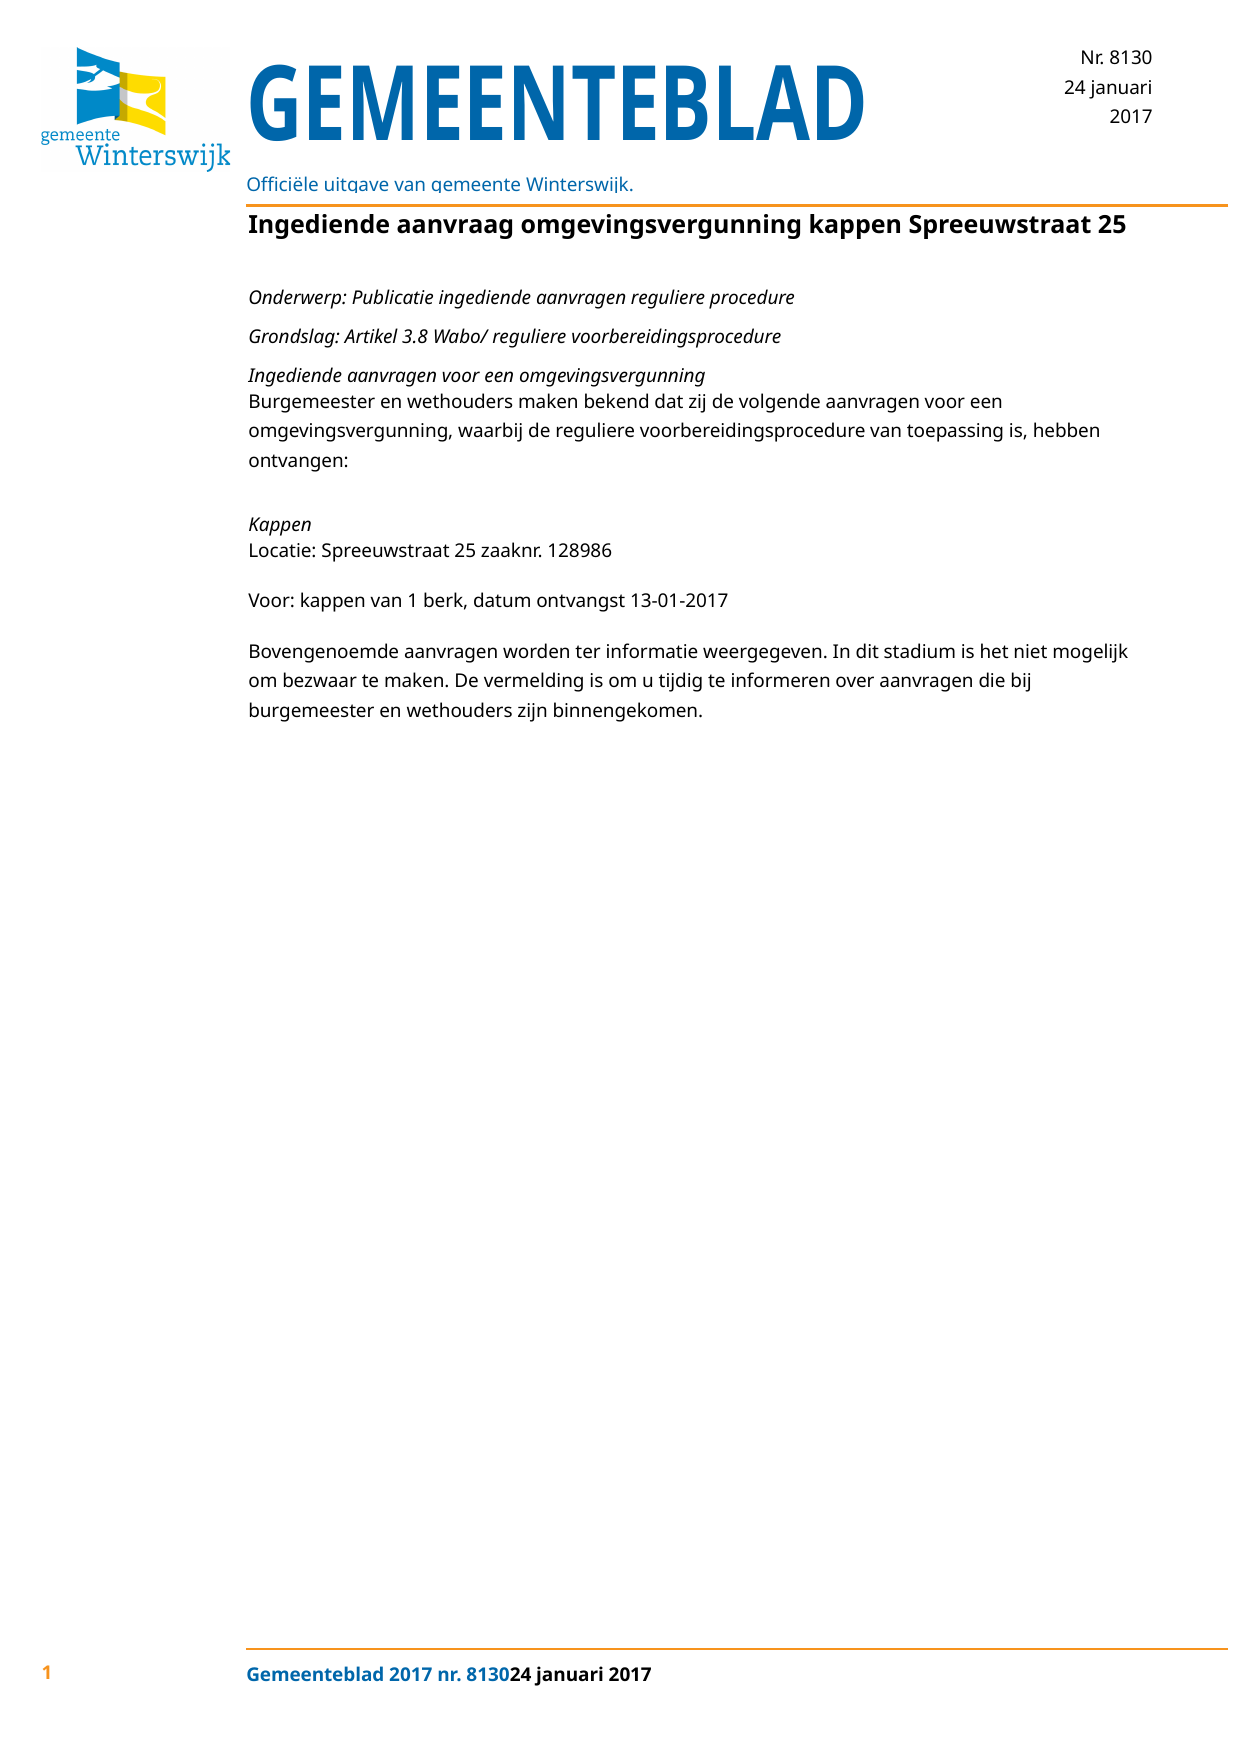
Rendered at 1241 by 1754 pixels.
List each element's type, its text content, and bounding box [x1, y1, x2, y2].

picture [225, 153, 231, 162]
text Kappen [248, 511, 1152, 537]
text Bovengenoemde aanvragen worden ter informatie weergegeven. In dit stadium is het niet mogelijk om bezwaar te maken. De vermelding is om u tijdig te informeren over aanvragen die bij burgemeester en wethouders zijn binnengekomen. [248, 638, 1152, 723]
text Locatie: Spreeuwstraat 25 zaaknr. 128986 [248, 537, 1152, 563]
text Grondslag: Artikel 3.8 Wabo/ reguliere voorbereidingsprocedure [248, 323, 1152, 349]
text Ingediende aanvraag omgevingsvergunning kappen Spreeuwstraat 25 [248, 207, 1152, 241]
text Voor: kappen van 1 berk, datum ontvangst 13-01-2017 [248, 587, 1152, 613]
picture [41, 47, 231, 172]
text Burgemeester en wethouders maken bekend dat zij de volgende aanvragen voor een omgevingsvergunning, waarbij de reguliere voorbereidingsprocedure van toepassing is, hebben ontvangen: [248, 388, 1152, 473]
text Onderwerp: Publicatie ingediende aanvragen reguliere procedure [248, 284, 1152, 309]
text Ingediende aanvragen voor een omgevingsvergunning [248, 362, 1152, 388]
